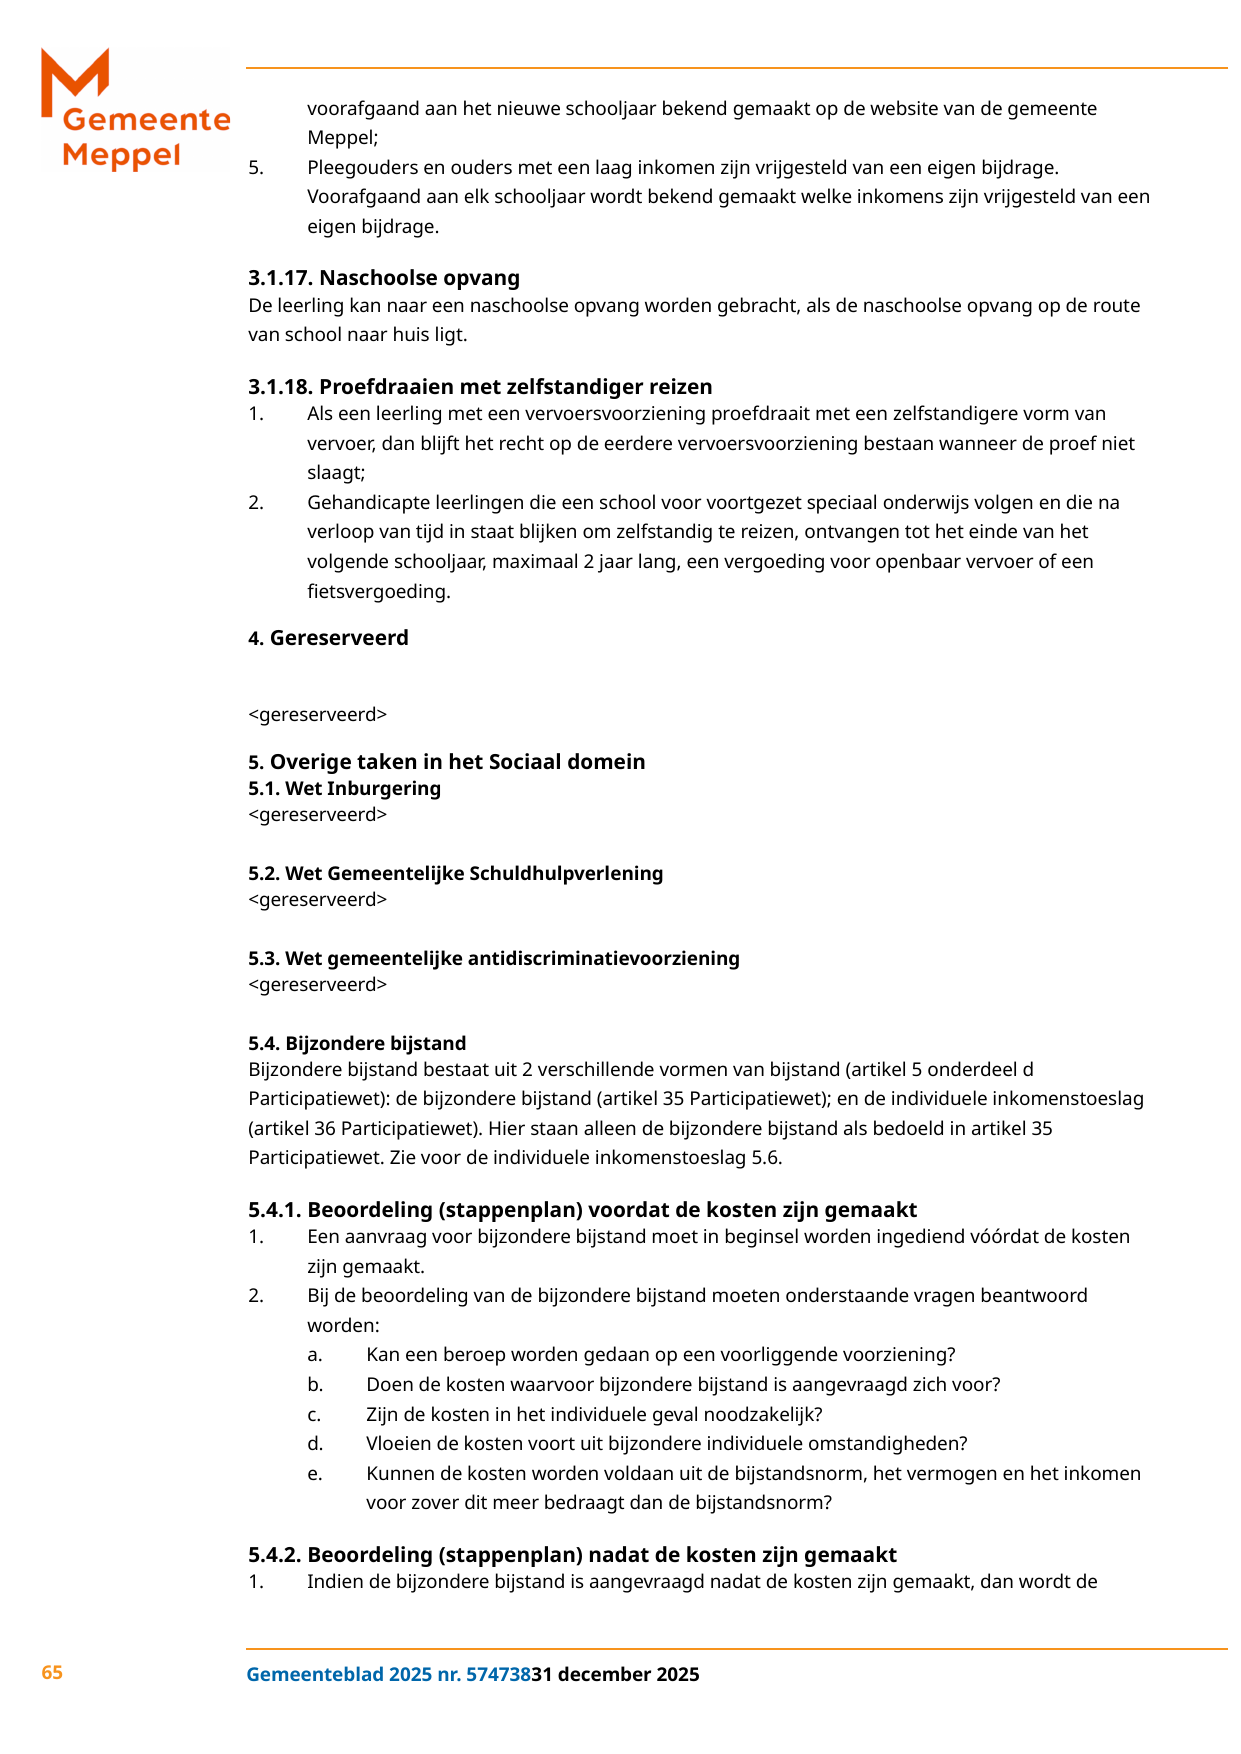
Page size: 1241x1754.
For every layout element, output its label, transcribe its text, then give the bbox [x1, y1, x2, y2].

text <gereserveerd> [248, 701, 1152, 727]
list Een aanvraag voor bijzondere bijstand moet in beginsel worden ingediend vóórdat de kosten zijn gemaakt. [248, 1223, 1152, 1279]
list Vloeien de kosten voort uit bijzondere individuele omstandigheden? [307, 1430, 1152, 1456]
list Als een leerling met een vervoersvoorziening proefdraait met een zelfstandigere vorm van vervoer, dan blijft het recht op de eerdere vervoersvoorziening bestaan wanneer de proef niet slaagt; [248, 400, 1152, 485]
list Doen de kosten waarvoor bijzondere bijstand is aangevraagd zich voor? [307, 1371, 1152, 1397]
text 3.1.18. Proefdraaien met zelfstandiger reizen [248, 372, 1152, 400]
text <gereserveerd> [248, 886, 1152, 912]
text 5.2. Wet Gemeentelijke Schuldhulpverlening [248, 860, 1152, 886]
list Gehandicapte leerlingen die een school voor voortgezet speciaal onderwijs volgen en die na verloop van tijd in staat blijken om zelfstandig te reizen, ontvangen tot het einde van het volgende schooljaar, maximaal 2 jaar lang, een vergoeding voor openbaar vervoer of een fietsvergoeding. [248, 489, 1152, 604]
text 3.1.17. Naschoolse opvang [248, 263, 1152, 292]
text 5.4. Bijzondere bijstand [248, 1030, 1152, 1056]
text 5.3. Wet gemeentelijke antidiscriminatievoorziening [248, 945, 1152, 971]
text 5. Overige taken in het Sociaal domein [248, 747, 1152, 775]
text Bijzondere bijstand bestaat uit 2 verschillende vormen van bijstand (artikel 5 onderdeel d Participatiewet): de bijzondere bijstand (artikel 35 Participatiewet); en de individuele inkomenstoeslag (artikel 36 Participatiewet). Hier staan alleen de bijzondere bijstand als bedoeld in artikel 35 Participatiewet. Zie voor de individuele inkomenstoeslag 5.6. [248, 1056, 1152, 1170]
list voorafgaand aan het nieuwe schooljaar bekend gemaakt op de website van de gemeente Meppel; [248, 95, 1152, 150]
text <gereserveerd> [248, 801, 1152, 827]
list Zijn de kosten in het individuele geval noodzakelijk? [307, 1401, 1152, 1427]
text <gereserveerd> [248, 971, 1152, 997]
picture [41, 47, 231, 172]
list Pleegouders en ouders met een laag inkomen zijn vrijgesteld van een eigen bijdrage. Voorafgaand aan elk schooljaar wordt bekend gemaakt welke inkomens zijn vrijgesteld van een eigen bijdrage. [248, 154, 1152, 239]
text 5.4.1. Beoordeling (stappenplan) voordat de kosten zijn gemaakt [248, 1195, 1152, 1223]
list Bij de beoordeling van de bijzondere bijstand moeten onderstaande vragen beantwoord worden: [248, 1282, 1152, 1338]
list Indien de bijzondere bijstand is aangevraagd nadat de kosten zijn gemaakt, dan wordt de [248, 1568, 1152, 1594]
list Kan een beroep worden gedaan op een voorliggende voorziening? [307, 1342, 1152, 1367]
list Kunnen de kosten worden voldaan uit de bijstandsnorm, het vermogen en het inkomen voor zover dit meer bedraagt dan de bijstandsnorm? [307, 1460, 1152, 1515]
text 5.4.2. Beoordeling (stappenplan) nadat de kosten zijn gemaakt [248, 1540, 1152, 1568]
text De leerling kan naar een naschoolse opvang worden gebracht, als de naschoolse opvang op de route van school naar huis ligt. [248, 292, 1152, 347]
text 5.1. Wet Inburgering [248, 775, 1152, 801]
text 4. Gereserveerd [248, 623, 1152, 652]
